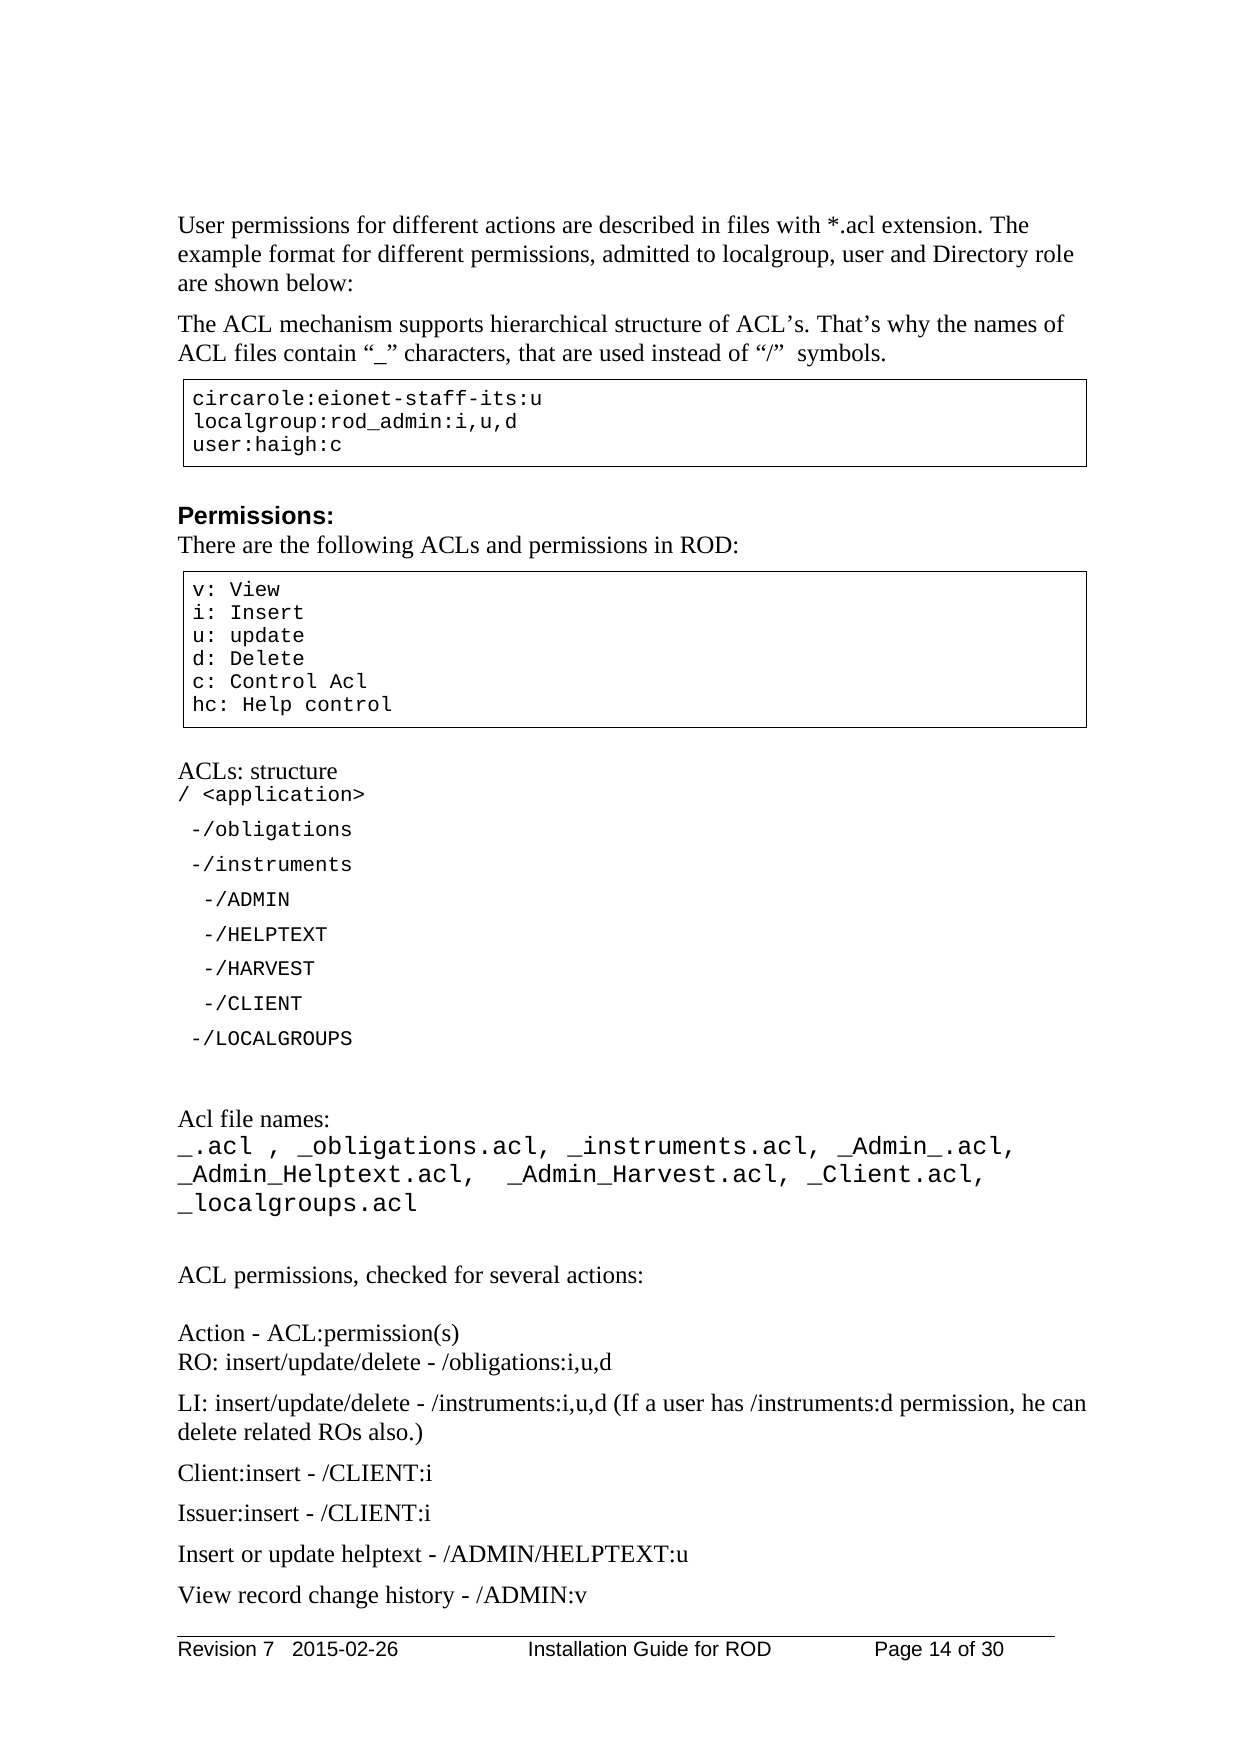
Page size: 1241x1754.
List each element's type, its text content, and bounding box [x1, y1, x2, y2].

subtitle ACL permissions, checked for several actions: [177, 1231, 1092, 1289]
text -/CLIENT [177, 994, 1092, 1017]
text -/HARVEST [177, 959, 1092, 982]
text -/LOCALGROUPS [177, 1028, 1092, 1051]
text RO: insert/update/delete - /obligations:i,u,d [177, 1347, 1092, 1376]
text -/instruments [177, 854, 1092, 877]
text v: View i: Insert u: update d: Delete c: Control Acl hc: Help control [184, 572, 1086, 727]
subtitle Permissions: [177, 501, 1092, 530]
subtitle Acl file names: [177, 1104, 1092, 1133]
text Insert or update helptext - /ADMIN/HELPTEXT:u [177, 1539, 1092, 1568]
subtitle Action - ACL:permission(s) [177, 1289, 1092, 1347]
text localgroup:rod_admin:i,u,d [184, 402, 1086, 425]
text The ACL mechanism supports hierarchical structure of ACL’s. That’s why the names of ACL files contain “_” characters, that are used instead of “/” symbols. [177, 309, 1092, 367]
text User permissions for different actions are described in files with *.acl extension. The example format for different permissions, admitted to localgroup, user and Directory role are shown below: [177, 210, 1092, 297]
text -/obligations [177, 820, 1092, 843]
text circarole:eionet-staff-its:u [184, 380, 1086, 402]
text user:haigh:c [184, 425, 1086, 466]
text There are the following ACLs and permissions in ROD: [177, 530, 1092, 559]
text View record change history - /ADMIN:v [177, 1580, 1092, 1609]
text Issuer:insert - /CLIENT:i [177, 1498, 1092, 1527]
text Client:insert - /CLIENT:i [177, 1457, 1092, 1487]
text LI: insert/update/delete - /instruments:i,u,d (If a user has /instruments:d permission, he can delete related ROs also.) [177, 1388, 1092, 1446]
text _.acl , _obligations.acl, _instruments.acl, _Admin_.acl, _Admin_Helptext.acl, _Admin_Harvest.acl, _Client.acl, _localgroups.acl [177, 1133, 1092, 1219]
text -/HELPTEXT [177, 924, 1092, 947]
text / <application> [177, 785, 1092, 808]
subtitle ACLs: structure [177, 727, 1092, 785]
text -/ADMIN [177, 889, 1092, 912]
